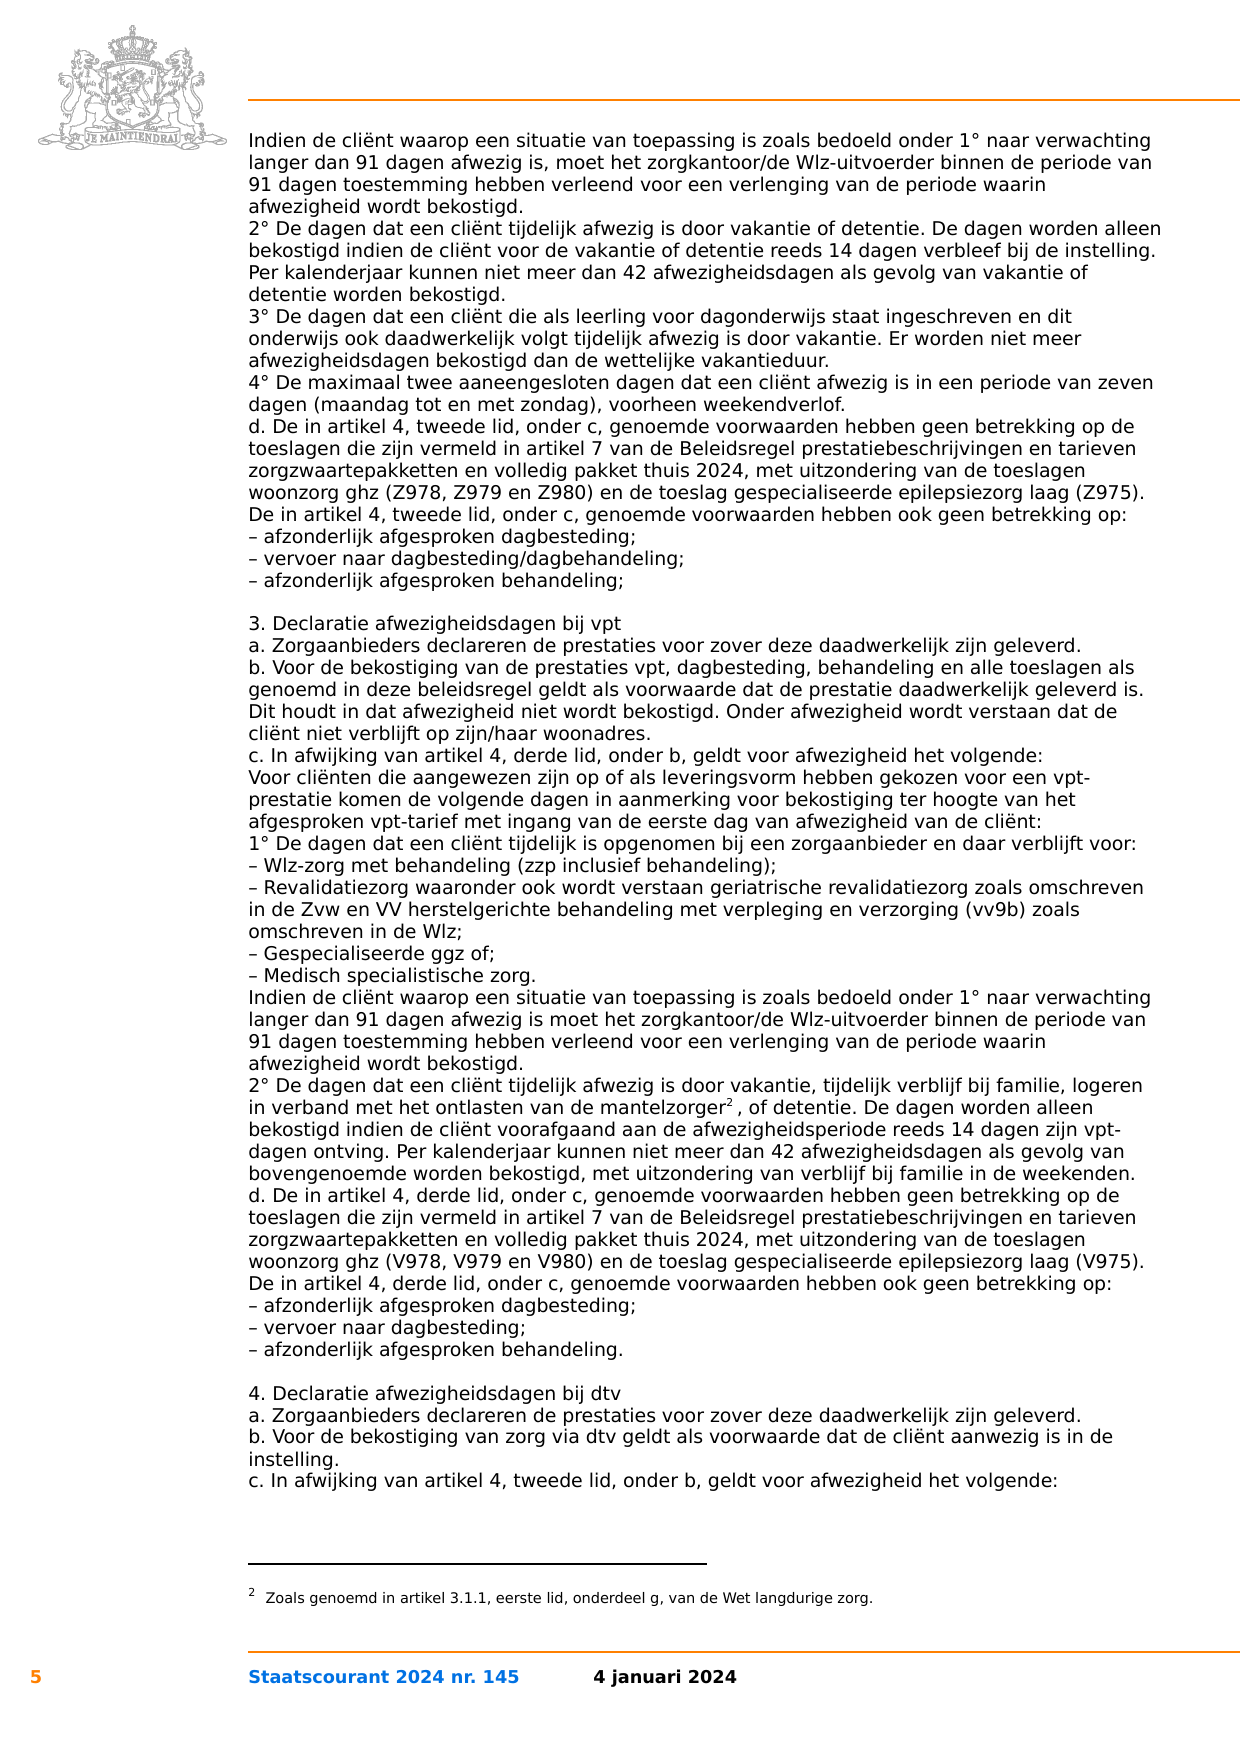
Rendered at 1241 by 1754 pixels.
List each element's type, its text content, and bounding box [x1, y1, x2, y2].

text Indien de cliënt waarop een situatie van toepassing is zoals bedoeld onder 1° naar verwachting langer dan 91 dagen afwezig is, moet het zorgkantoor/de Wlz-uitvoerder binnen de periode van 91 dagen toestemming hebben verleend voor een verlenging van de periode waarin afwezigheid wordt bekostigd. [248, 130, 1163, 218]
text Zoals genoemd in artikel 3.1.1, eerste lid, onderdeel g, van de Wet langdurige zorg. [248, 1586, 1163, 1608]
text – vervoer naar dagbesteding/dagbehandeling; [248, 547, 1163, 569]
text 4. Declaratie afwezigheidsdagen bij dtv [248, 1382, 1163, 1404]
text De in artikel 4, derde lid, onder c, genoemde voorwaarden hebben ook geen betrekking op: [248, 1273, 1163, 1295]
text – Gespecialiseerde ggz of; [248, 943, 1163, 965]
text Voor cliënten die aangewezen zijn op of als leveringsvorm hebben gekozen voor een vpt-prestatie komen de volgende dagen in aanmerking voor bekostiging ter hoogte van het afgesproken vpt-tarief met ingang van de eerste dag van afwezigheid van de cliënt: [248, 767, 1163, 833]
text – Revalidatiezorg waaronder ook wordt verstaan geriatrische revalidatiezorg zoals omschreven in de Zvw en VV herstelgerichte behandeling met verpleging en verzorging (vv9b) zoals omschreven in de Wlz; [248, 877, 1163, 943]
text b. Voor de bekostiging van de prestaties vpt, dagbesteding, behandeling en alle toeslagen als genoemd in deze beleidsregel geldt als voorwaarde dat de prestatie daadwerkelijk geleverd is. [248, 657, 1163, 701]
text – afzonderlijk afgesproken behandeling. [248, 1339, 1163, 1361]
text De in artikel 4, tweede lid, onder c, genoemde voorwaarden hebben ook geen betrekking op: [248, 503, 1163, 526]
text b. Voor de bekostiging van zorg via dtv geldt als voorwaarde dat de cliënt aanwezig is in de instelling. [248, 1426, 1163, 1470]
text a. Zorgaanbieders declareren de prestaties voor zover deze daadwerkelijk zijn geleverd. [248, 635, 1163, 657]
text 1° De dagen dat een cliënt tijdelijk is opgenomen bij een zorgaanbieder en daar verblijft voor: [248, 833, 1163, 855]
text 3° De dagen dat een cliënt die als leerling voor dagonderwijs staat ingeschreven en dit onderwijs ook daadwerkelijk volgt tijdelijk afwezig is door vakantie. Er worden niet meer afwezigheidsdagen bekostigd dan de wettelijke vakantieduur. [248, 306, 1163, 372]
text 2° De dagen dat een cliënt tijdelijk afwezig is door vakantie of detentie. De dagen worden alleen bekostigd indien de cliënt voor de vakantie of detentie reeds 14 dagen verbleef bij de instelling. Per kalenderjaar kunnen niet meer dan 42 afwezigheidsdagen als gevolg van vakantie of detentie worden bekostigd. [248, 218, 1163, 306]
text d. De in artikel 4, derde lid, onder c, genoemde voorwaarden hebben geen betrekking op de toeslagen die zijn vermeld in artikel 7 van de Beleidsregel prestatiebeschrijvingen en tarieven zorgzwaartepakketten en volledig pakket thuis 2024, met uitzondering van de toeslagen woonzorg ghz (V978, V979 en V980) en de toeslag gespecialiseerde epilepsiezorg laag (V975). [248, 1185, 1163, 1273]
text d. De in artikel 4, tweede lid, onder c, genoemde voorwaarden hebben geen betrekking op de toeslagen die zijn vermeld in artikel 7 van de Beleidsregel prestatiebeschrijvingen en tarieven zorgzwaartepakketten en volledig pakket thuis 2024, met uitzondering van de toeslagen woonzorg ghz (Z978, Z979 en Z980) en de toeslag gespecialiseerde epilepsiezorg laag (Z975). [248, 416, 1163, 503]
text c. In afwijking van artikel 4, derde lid, onder b, geldt voor afwezigheid het volgende: [248, 745, 1163, 767]
text – afzonderlijk afgesproken dagbesteding; [248, 1295, 1163, 1317]
text – afzonderlijk afgesproken behandeling; [248, 569, 1163, 591]
text 3. Declaratie afwezigheidsdagen bij vpt [248, 613, 1163, 635]
text Dit houdt in dat afwezigheid niet wordt bekostigd. Onder afwezigheid wordt verstaan dat de cliënt niet verblijft op zijn/haar woonadres. [248, 701, 1163, 745]
text – Wlz-zorg met behandeling (zzp inclusief behandeling); [248, 855, 1163, 877]
text 4° De maximaal twee aaneengesloten dagen dat een cliënt afwezig is in een periode van zeven dagen (maandag tot en met zondag), voorheen weekendverlof. [248, 372, 1163, 416]
text – Medisch specialistische zorg. [248, 965, 1163, 987]
text Indien de cliënt waarop een situatie van toepassing is zoals bedoeld onder 1° naar verwachting langer dan 91 dagen afwezig is moet het zorgkantoor/de Wlz-uitvoerder binnen de periode van 91 dagen toestemming hebben verleend voor een verlenging van de periode waarin afwezigheid wordt bekostigd. [248, 987, 1163, 1075]
text a. Zorgaanbieders declareren de prestaties voor zover deze daadwerkelijk zijn geleverd. [248, 1404, 1163, 1426]
picture [38, 25, 227, 150]
text – afzonderlijk afgesproken dagbesteding; [248, 526, 1163, 547]
text 2° De dagen dat een cliënt tijdelijk afwezig is door vakantie, tijdelijk verblijf bij familie, logeren in verband met het ontlasten van de mantelzorger, of detentie. De dagen worden alleen bekostigd indien de cliënt voorafgaand aan de afwezigheidsperiode reeds 14 dagen zijn vpt-dagen ontving. Per kalenderjaar kunnen niet meer dan 42 afwezigheidsdagen als gevolg van bovengenoemde worden bekostigd, met uitzondering van verblijf bij familie in de weekenden. [248, 1075, 1163, 1185]
text c. In afwijking van artikel 4, tweede lid, onder b, geldt voor afwezigheid het volgende: [248, 1470, 1163, 1492]
text – vervoer naar dagbesteding; [248, 1317, 1163, 1339]
